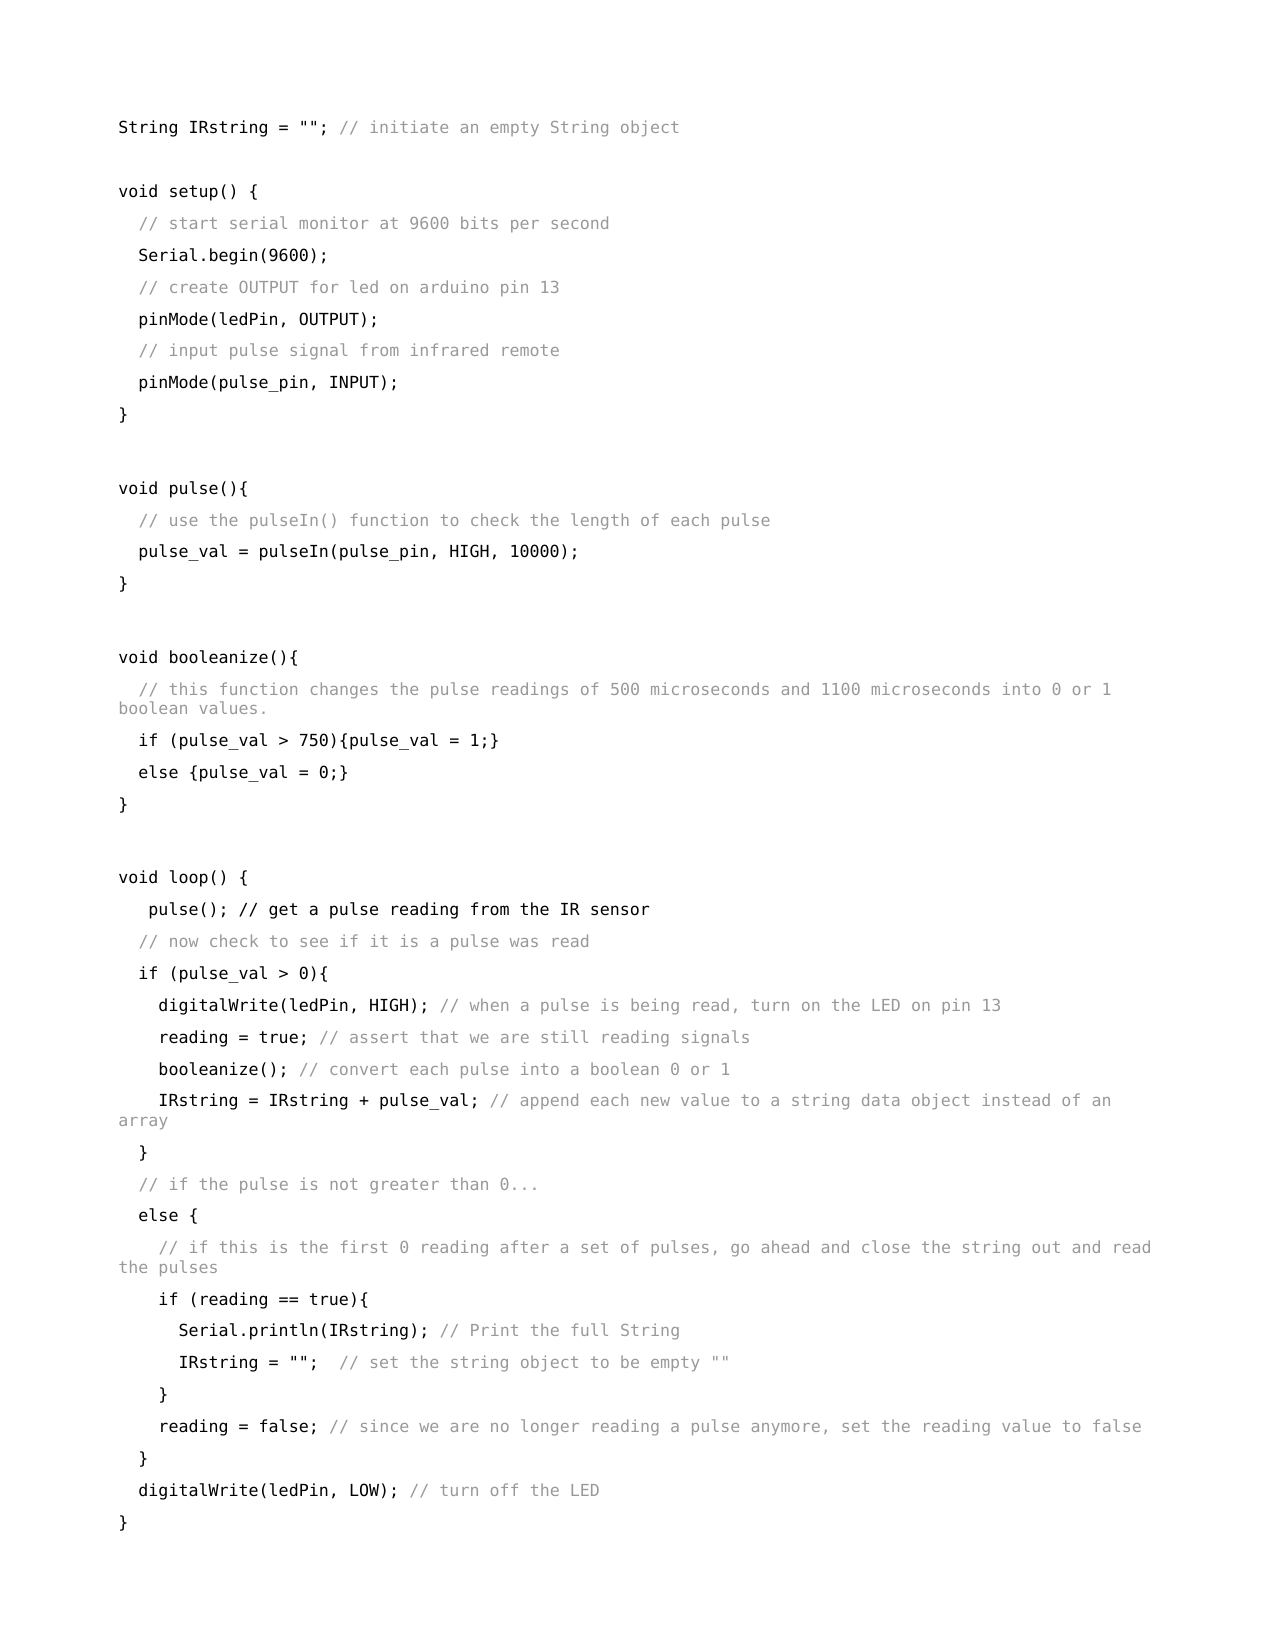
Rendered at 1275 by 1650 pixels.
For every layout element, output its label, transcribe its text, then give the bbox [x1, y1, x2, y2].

text // now check to see if it is a pulse was read [118, 932, 1157, 951]
text booleanize(); // convert each pulse into a boolean 0 or 1 [118, 1059, 1157, 1079]
text pulse_val = pulseIn(pulse_pin, HIGH, 10000); [118, 542, 1157, 562]
text IRstring = ""; // set the string object to be empty "" [118, 1353, 1157, 1372]
text } [118, 1512, 1157, 1532]
text // if the pulse is not greater than 0... [118, 1174, 1157, 1194]
text } [118, 1449, 1157, 1468]
text pinMode(ledPin, OUTPUT); [118, 309, 1157, 329]
text } [118, 574, 1157, 593]
text else {pulse_val = 0;} [118, 763, 1157, 782]
text void booleanize(){ [118, 648, 1157, 667]
text void setup() { [118, 182, 1157, 201]
text void pulse(){ [118, 478, 1157, 498]
text if (reading == true){ [118, 1289, 1157, 1309]
text } [118, 405, 1157, 424]
text // use the pulseIn() function to check the length of each pulse [118, 510, 1157, 530]
text } [118, 794, 1157, 814]
text reading = true; // assert that we are still reading signals [118, 1027, 1157, 1047]
text pulse(); // get a pulse reading from the IR sensor [118, 900, 1157, 919]
text // this function changes the pulse readings of 500 microseconds and 1100 microseconds into 0 or 1 boolean values. [118, 679, 1157, 718]
text if (pulse_val > 750){pulse_val = 1;} [118, 731, 1157, 750]
text } [118, 1385, 1157, 1404]
text IRstring = IRstring + pulse_val; // append each new value to a string data object instead of an array [118, 1091, 1157, 1130]
text Serial.begin(9600); [118, 246, 1157, 265]
text digitalWrite(ledPin, LOW); // turn off the LED [118, 1481, 1157, 1500]
text void loop() { [118, 868, 1157, 887]
text // create OUTPUT for led on arduino pin 13 [118, 277, 1157, 297]
text } [118, 1142, 1157, 1162]
text digitalWrite(ledPin, HIGH); // when a pulse is being read, turn on the LED on pin 13 [118, 996, 1157, 1015]
text pinMode(pulse_pin, INPUT); [118, 373, 1157, 392]
text Serial.println(IRstring); // Print the full String [118, 1321, 1157, 1341]
text else { [118, 1206, 1157, 1226]
text reading = false; // since we are no longer reading a pulse anymore, set the reading value to false [118, 1417, 1157, 1436]
text // if this is the first 0 reading after a set of pulses, go ahead and close the string out and read the pulses [118, 1238, 1157, 1277]
text // input pulse signal from infrared remote [118, 341, 1157, 361]
text // start serial monitor at 9600 bits per second [118, 214, 1157, 233]
text String IRstring = ""; // initiate an empty String object [118, 118, 1157, 137]
text if (pulse_val > 0){ [118, 964, 1157, 983]
